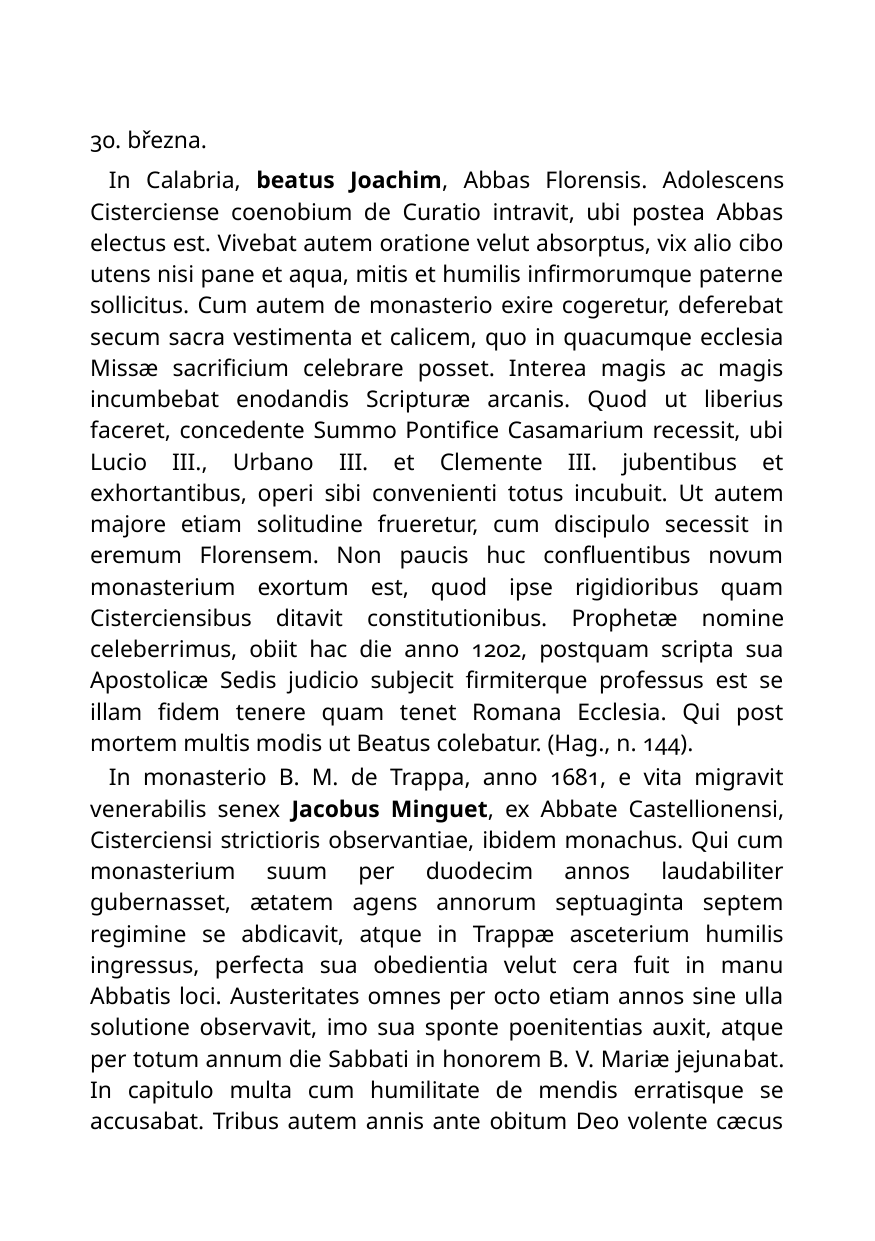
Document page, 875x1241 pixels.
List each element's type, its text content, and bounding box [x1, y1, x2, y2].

text In monasterio B. M. de Trappa, anno 1681, e vita migravit venerabilis senex Jacobus Minguet, ex Abbate Castellionensi, Cisterciensi strictioris observantiae, ibidem monachus. Qui cum monasterium suum per duodecim annos laudabiliter gubernasset, ætatem agens annorum septuaginta septem regimine se abdicavit, atque in Trappæ asceterium humilis ingressus, perfecta sua obedientia velut cera fuit in manu Abbatis loci. Austeritates omnes per octo etiam annos sine ulla solutione observavit, imo sua sponte poenitentias auxit, atque per totum annum die Sabbati in honorem B. V. Mariæ jejuna­bat. In capitulo multa cum humilitate de mendis erratisque se accusabat. Tribus autem annis ante obitum Deo volente cæcus [90, 761, 784, 1136]
text 30. března. [90, 124, 784, 156]
text In Calabria, beatus Joachim, Abbas Florensis. Adole­scens Cisterciense coenobium de Curatio intravit, ubi postea Abbas electus est. Vivebat autem oratione velut absorptus, vix alio cibo utens nisi pane et aqua, mitis et humilis infirmorumque paterne sollicitus. Cum autem de monasterio exire cogeretur, deferebat secum sacra vestimenta et calicem, quo in quacumque ecclesia Missæ sacrificium celebrare posset. Interea magis ac magis incumbebat enodandis Scripturæ arcanis. Quod ut liberius faceret, concedente Summo Pontifice Casamarium recessit, ubi Lucio III., Urbano III. et Clemente III. jubentibus et exhortantibus, operi sibi conve­nienti totus incubuit. Ut autem majore etiam solitudine frueretur, cum discipulo secessit in eremum Florensem. Non paucis huc confluentibus novum monasterium exortum est, quod ipse rigidioribus quam Cisterciensibus ditavit constitu­tionibus. Prophetæ nomine celeberrimus, obiit hac die anno 1202, postquam scripta sua Apostolicæ Sedis judicio subjecit firmiterque professus est se illam fidem tenere quam tenet Romana Ecclesia. Qui post mortem multis modis ut Beatus colebatur. (Hag., n. 144). [90, 164, 784, 758]
